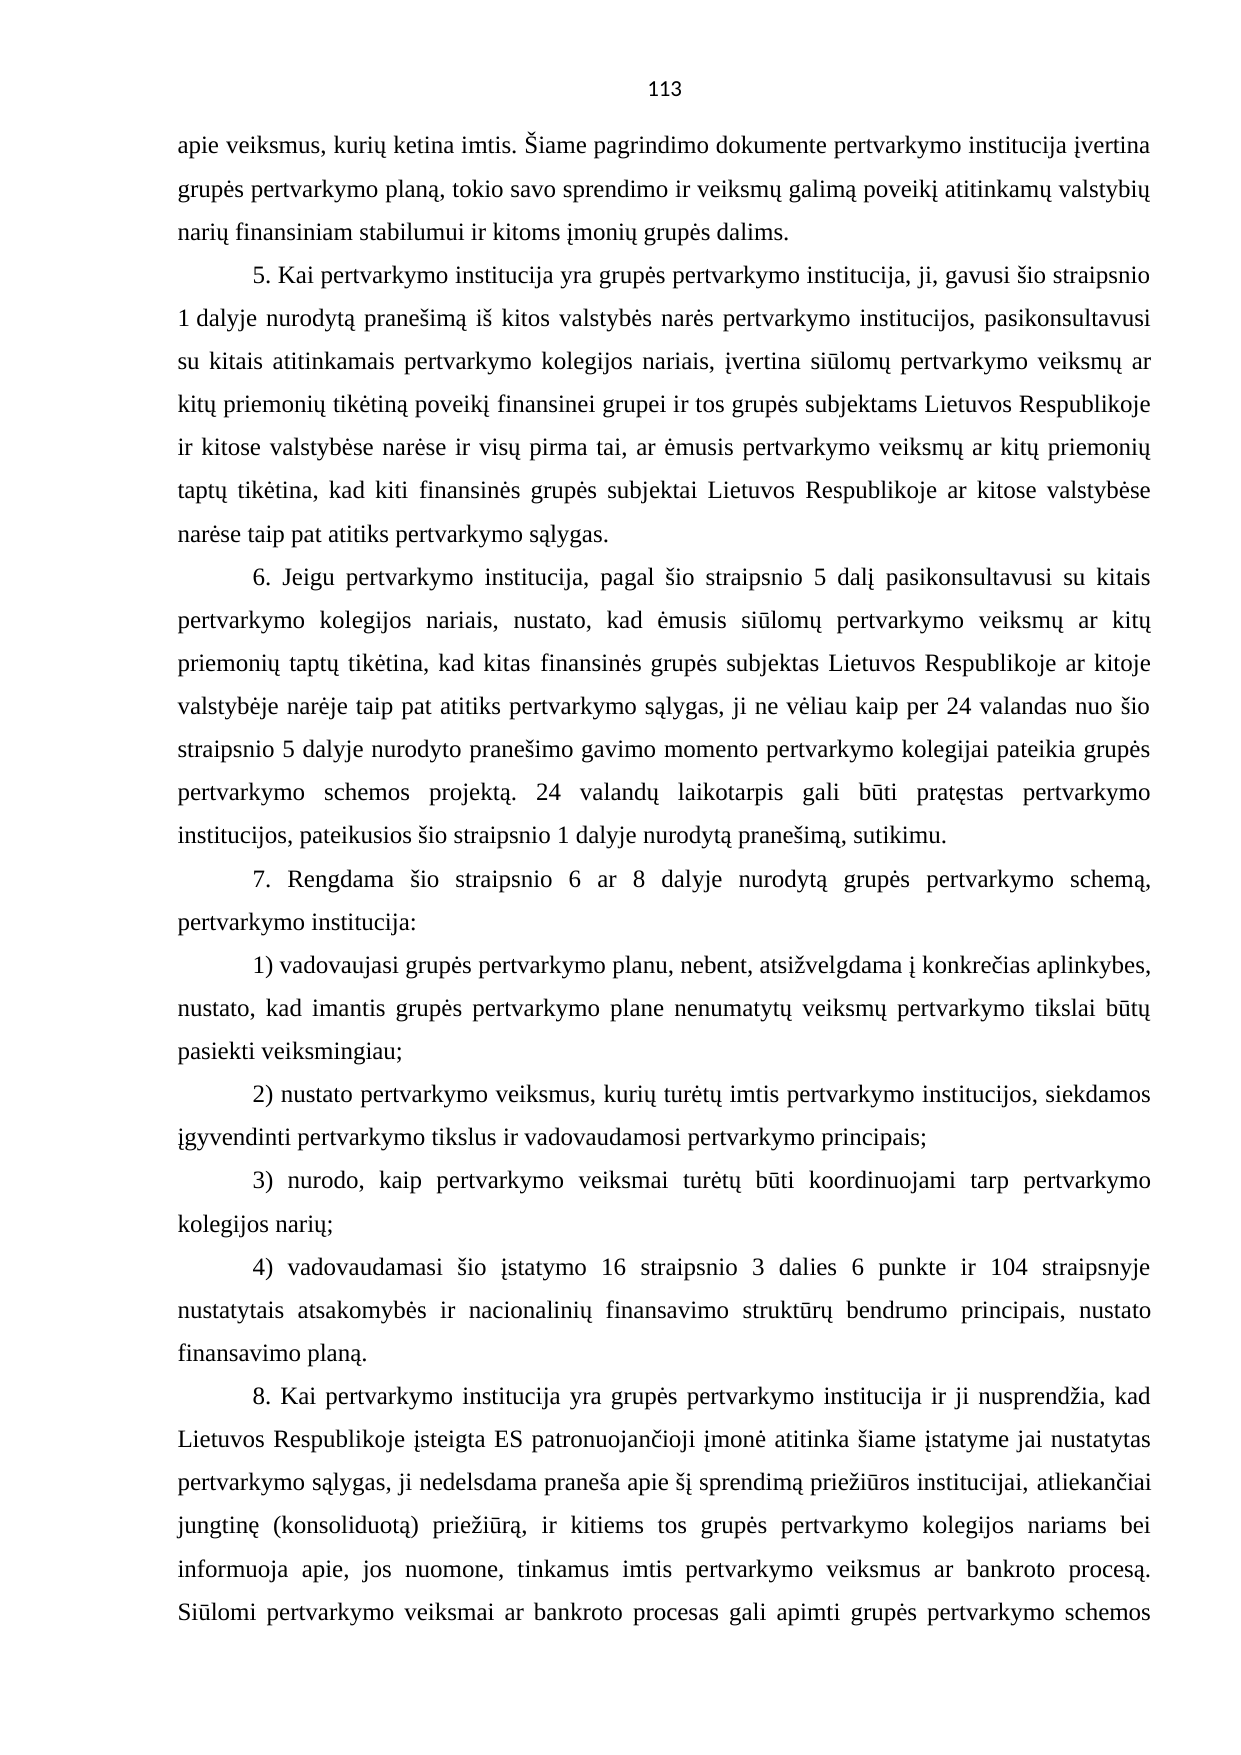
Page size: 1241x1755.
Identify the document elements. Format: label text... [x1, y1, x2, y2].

text 1) vadovaujasi grupės pertvarkymo planu, nebent, atsižvelgdama į konkrečias aplinkybes, nustato, kad imantis grupės pertvarkymo plane nenumatytų veiksmų pertvarkymo tikslai būtų pasiekti veiksmingiau; [177, 950, 1152, 1065]
text apie veiksmus, kurių ketina imtis. Šiame pagrindimo dokumente pertvarkymo institucija įvertina grupės pertvarkymo planą, tokio savo sprendimo ir veiksmų galimą poveikį atitinkamų valstybių narių finansiniam stabilumui ir kitoms įmonių grupės dalims. [177, 131, 1152, 246]
text 3) nurodo, kaip pertvarkymo veiksmai turėtų būti koordinuojami tarp pertvarkymo kolegijos narių; [177, 1166, 1152, 1237]
text 4) vadovaudamasi šio įstatymo 16 straipsnio 3 dalies 6 punkte ir 104 straipsnyje nustatytais atsakomybės ir nacionalinių finansavimo struktūrų bendrumo principais, nustato finansavimo planą. [177, 1252, 1152, 1367]
text 6. Jeigu pertvarkymo institucija, pagal šio straipsnio 5 dalį pasikonsultavusi su kitais pertvarkymo kolegijos nariais, nustato, kad ėmusis siūlomų pertvarkymo veiksmų ar kitų priemonių taptų tikėtina, kad kitas finansinės grupės subjektas Lietuvos Respublikoje ar kitoje valstybėje narėje taip pat atitiks pertvarkymo sąlygas, ji ne vėliau kaip per 24 valandas nuo šio straipsnio 5 dalyje nurodyto pranešimo gavimo momento pertvarkymo kolegijai pateikia grupės pertvarkymo schemos projektą. 24 valandų laikotarpis gali būti pratęstas pertvarkymo institucijos, pateikusios šio straipsnio 1 dalyje nurodytą pranešimą, sutikimu. [177, 562, 1152, 849]
text 7. Rengdama šio straipsnio 6 ar 8 dalyje nurodytą grupės pertvarkymo schemą, pertvarkymo institucija: [177, 864, 1152, 936]
text 5. Kai pertvarkymo institucija yra grupės pertvarkymo institucija, ji, gavusi šio straipsnio 1 dalyje nurodytą pranešimą iš kitos valstybės narės pertvarkymo institucijos, pasikonsultavusi su kitais atitinkamais pertvarkymo kolegijos nariais, įvertina siūlomų pertvarkymo veiksmų ar kitų priemonių tikėtiną poveikį finansinei grupei ir tos grupės subjektams Lietuvos Respublikoje ir kitose valstybėse narėse ir visų pirma tai, ar ėmusis pertvarkymo veiksmų ar kitų priemonių taptų tikėtina, kad kiti finansinės grupės subjektai Lietuvos Respublikoje ar kitose valstybėse narėse taip pat atitiks pertvarkymo sąlygas. [177, 260, 1152, 547]
text 8. Kai pertvarkymo institucija yra grupės pertvarkymo institucija ir ji nusprendžia, kad Lietuvos Respublikoje įsteigta ES patronuojančioji įmonė atitinka šiame įstatyme jai nustatytas pertvarkymo sąlygas, ji nedelsdama praneša apie šį sprendimą priežiūros institucijai, atliekančiai jungtinę (konsoliduotą) priežiūrą, ir kitiems tos grupės pertvarkymo kolegijos nariams bei informuoja apie, jos nuomone, tinkamus imtis pertvarkymo veiksmus ar bankroto procesą. Siūlomi pertvarkymo veiksmai ar bankroto procesas gali apimti grupės pertvarkymo schemos [177, 1381, 1152, 1626]
text 2) nustato pertvarkymo veiksmus, kurių turėtų imtis pertvarkymo institucijos, siekdamos įgyvendinti pertvarkymo tikslus ir vadovaudamosi pertvarkymo principais; [177, 1079, 1152, 1151]
